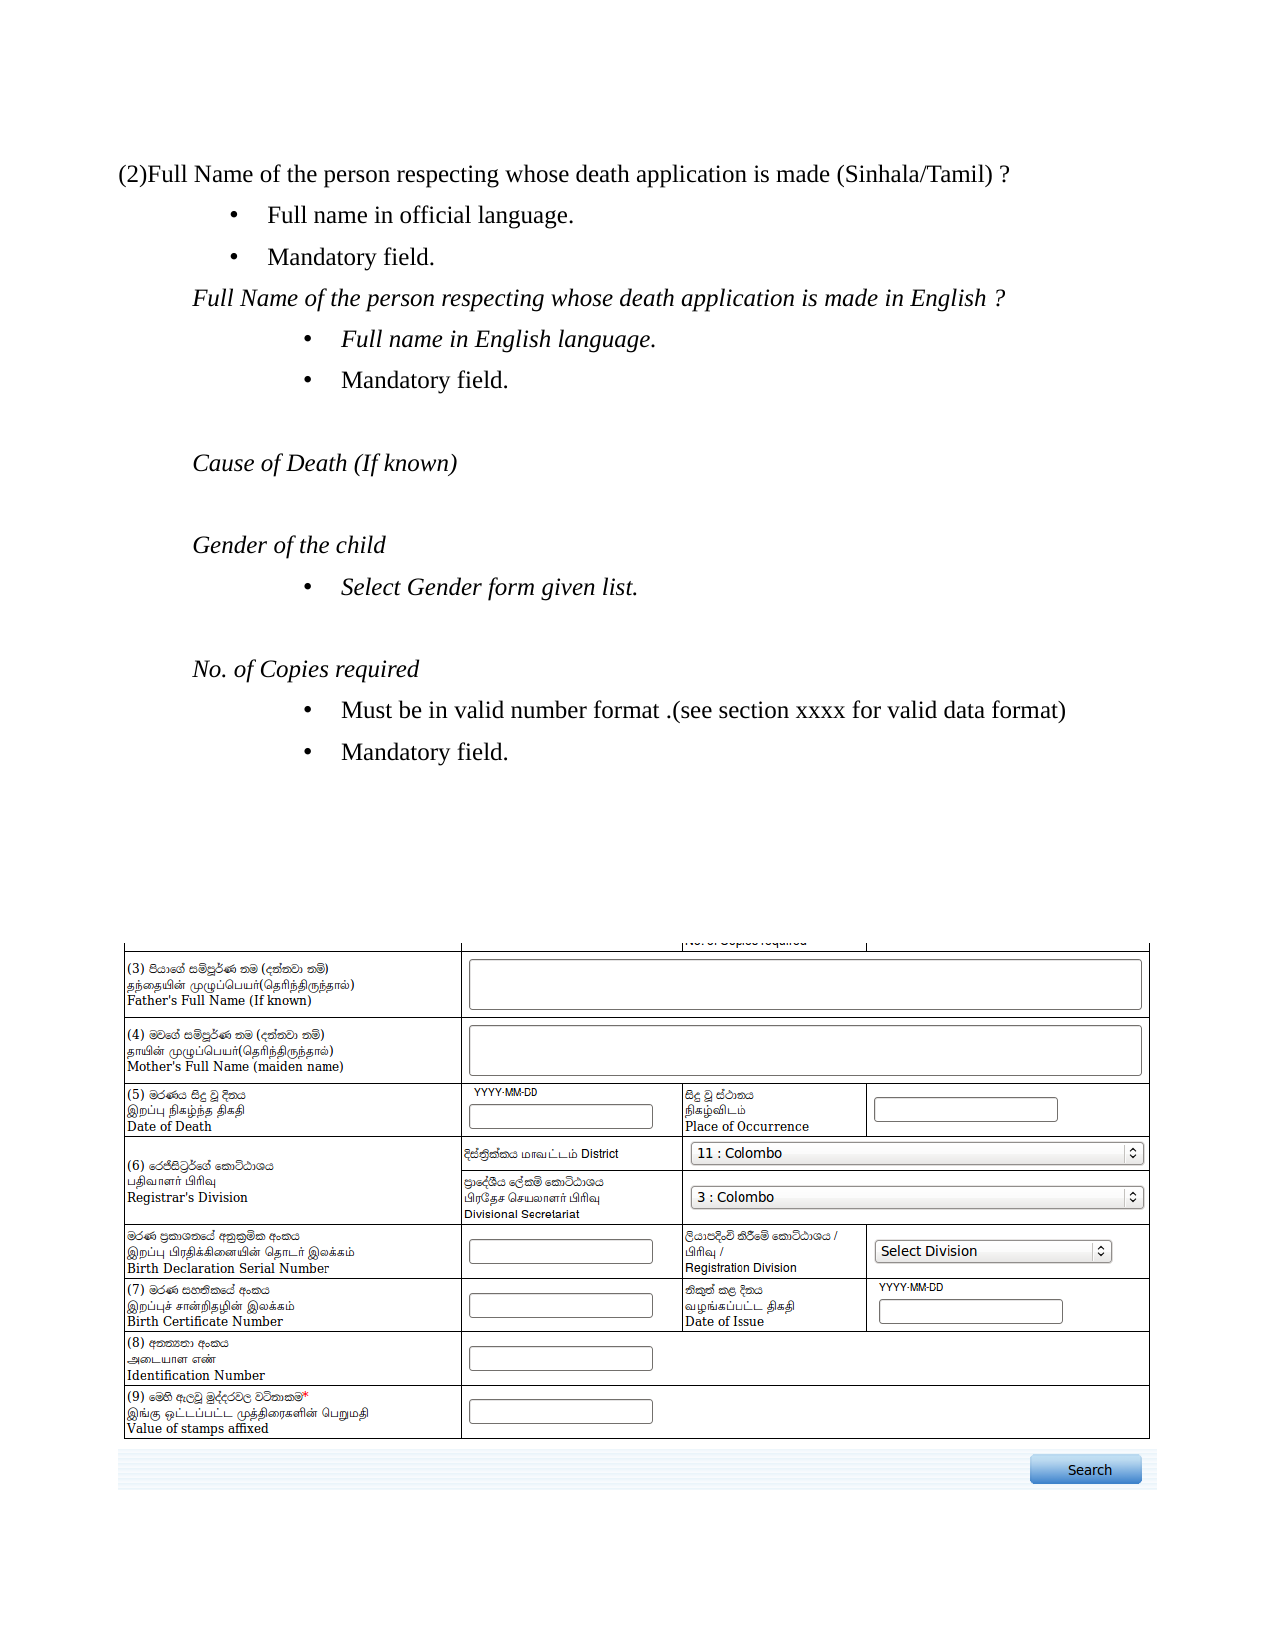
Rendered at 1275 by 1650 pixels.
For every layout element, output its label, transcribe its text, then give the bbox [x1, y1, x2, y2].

list Full name in English language. [303, 324, 1157, 353]
text Cause of Death (If known) [118, 448, 1157, 477]
text Full Name of the person respecting whose death application is made in English ? [118, 283, 1157, 312]
picture [118, 943, 1157, 1490]
list Mandatory field. [303, 366, 1157, 394]
text Gender of the child [118, 531, 1157, 559]
list Full name in official language. [229, 201, 1157, 229]
text (2)Full Name of the person respecting whose death application is made (Sinhala/Tamil) ? [118, 159, 1157, 188]
list Must be in valid number format .(see section xxxx for valid data format) [303, 696, 1157, 724]
list Mandatory field. [303, 737, 1157, 766]
list Mandatory field. [229, 242, 1157, 271]
list Select Gender form given list. [303, 572, 1157, 601]
text No. of Copies required [118, 654, 1157, 683]
